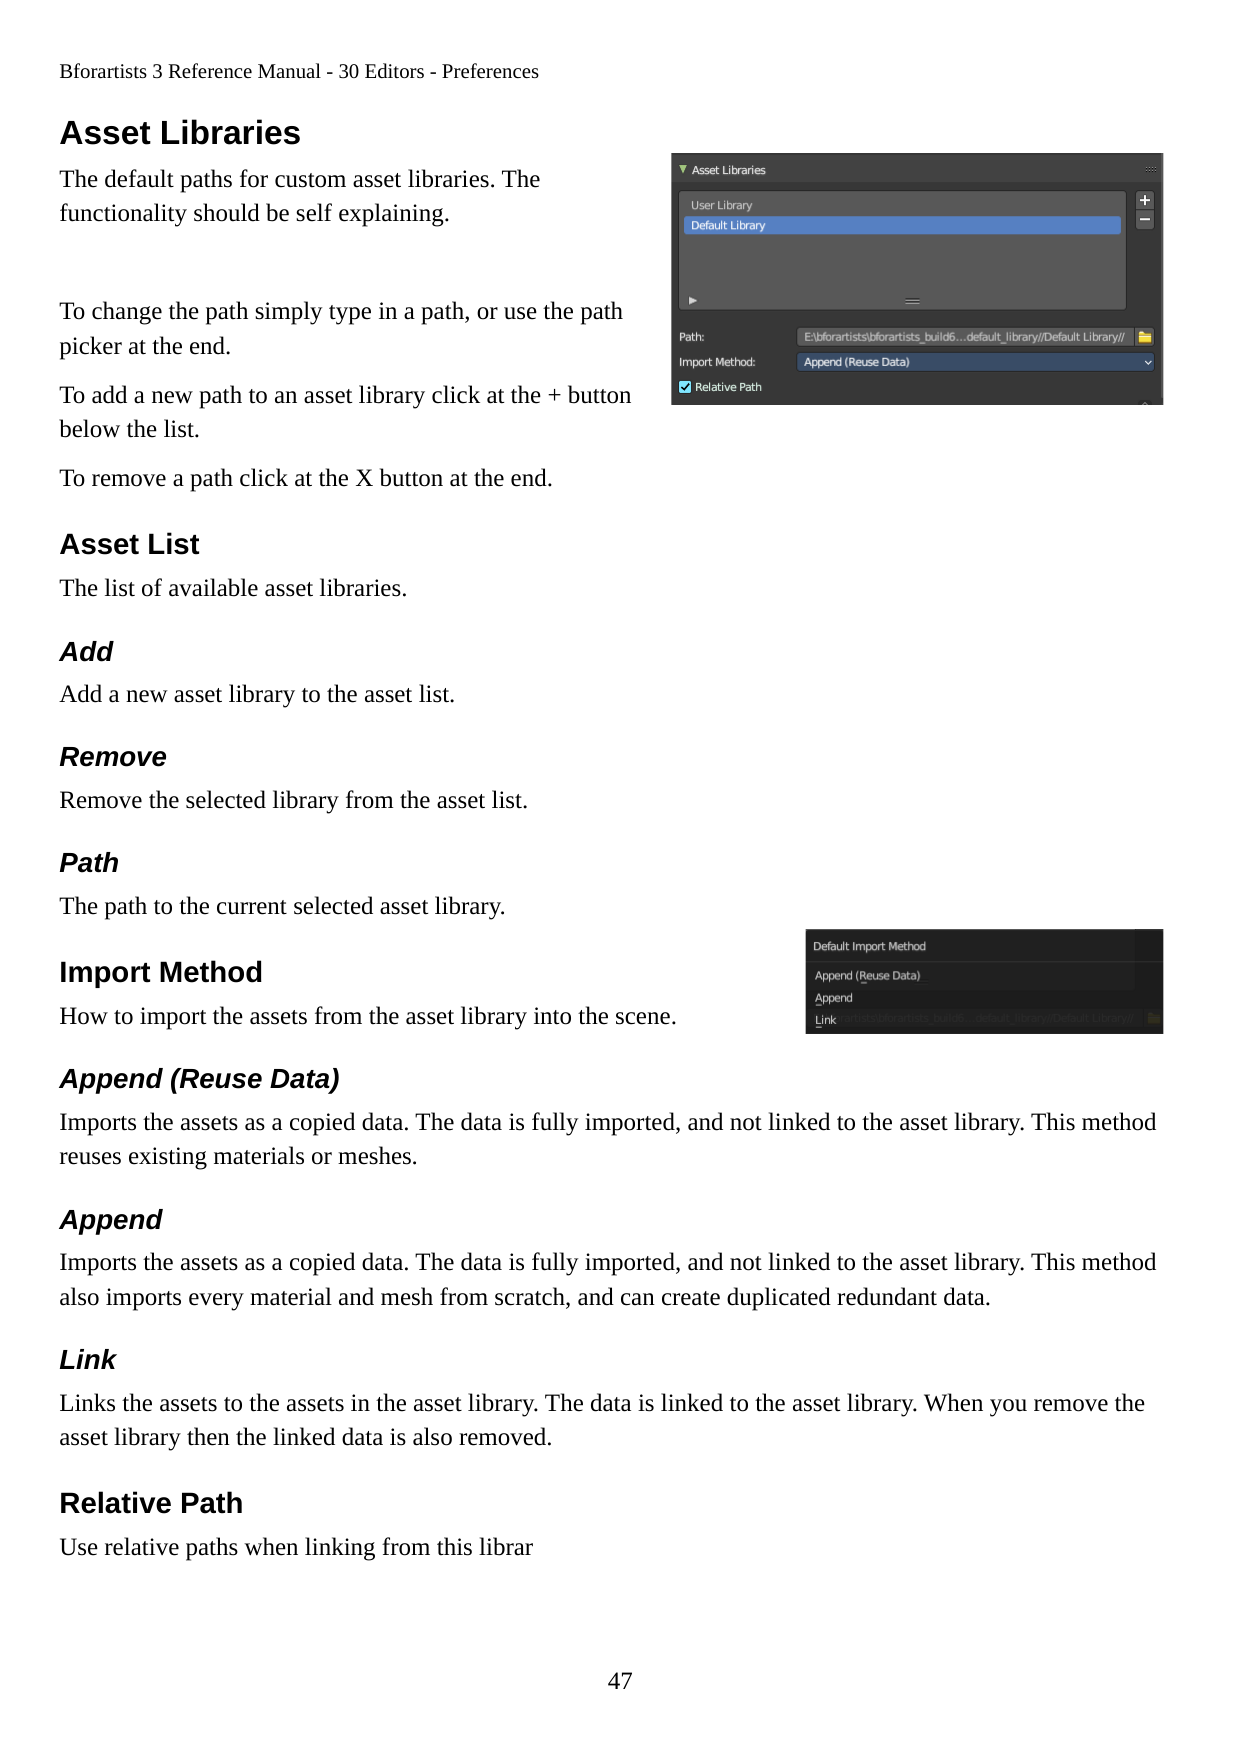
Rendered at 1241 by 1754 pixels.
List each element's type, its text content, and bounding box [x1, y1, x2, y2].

text Links the assets to the assets in the asset library. The data is linked to the asset library. When you remove the asset library then the linked data is also removed. [59, 1388, 1181, 1451]
text To change the path simply type in a path, or use the path picker at the end. [59, 296, 671, 359]
text Imports the assets as a copied data. The data is fully imported, and not linked to the asset library. This method reuses existing materials or meshes. [59, 1107, 1181, 1170]
text The default paths for custom asset libraries. The functionality should be self explaining. [59, 164, 671, 227]
text Remove the selected library from the asset list. [59, 785, 1181, 814]
text To remove a path click at the X button at the end. [59, 463, 1181, 492]
subtitle Asset Libraries [59, 113, 1181, 151]
subtitle Append [59, 1203, 1181, 1235]
subtitle Asset List [59, 527, 1181, 561]
picture [671, 153, 1164, 405]
picture [805, 929, 1164, 1034]
text How to import the assets from the asset library into the scene. [59, 1001, 805, 1030]
subtitle Link [59, 1343, 1181, 1375]
subtitle Relative Path [59, 1486, 1181, 1520]
subtitle Path [59, 847, 1181, 879]
text Use relative paths when linking from this librar [59, 1532, 1181, 1561]
text Add a new asset library to the asset list. [59, 679, 1181, 708]
text The path to the current selected asset library. [59, 891, 1181, 920]
subtitle Add [59, 635, 1181, 667]
subtitle Append (Reuse Data) [59, 1063, 1181, 1094]
subtitle Remove [59, 741, 1181, 773]
subtitle [1164, 955, 1181, 988]
text The list of available asset libraries. [59, 573, 1181, 602]
text Imports the assets as a copied data. The data is fully imported, and not linked to the asset library. This method also imports every material and mesh from scratch, and can create duplicated redundant data. [59, 1247, 1181, 1311]
text To add a new path to an asset library click at the + button below the list. [59, 380, 1181, 443]
subtitle Import Method [59, 955, 805, 988]
